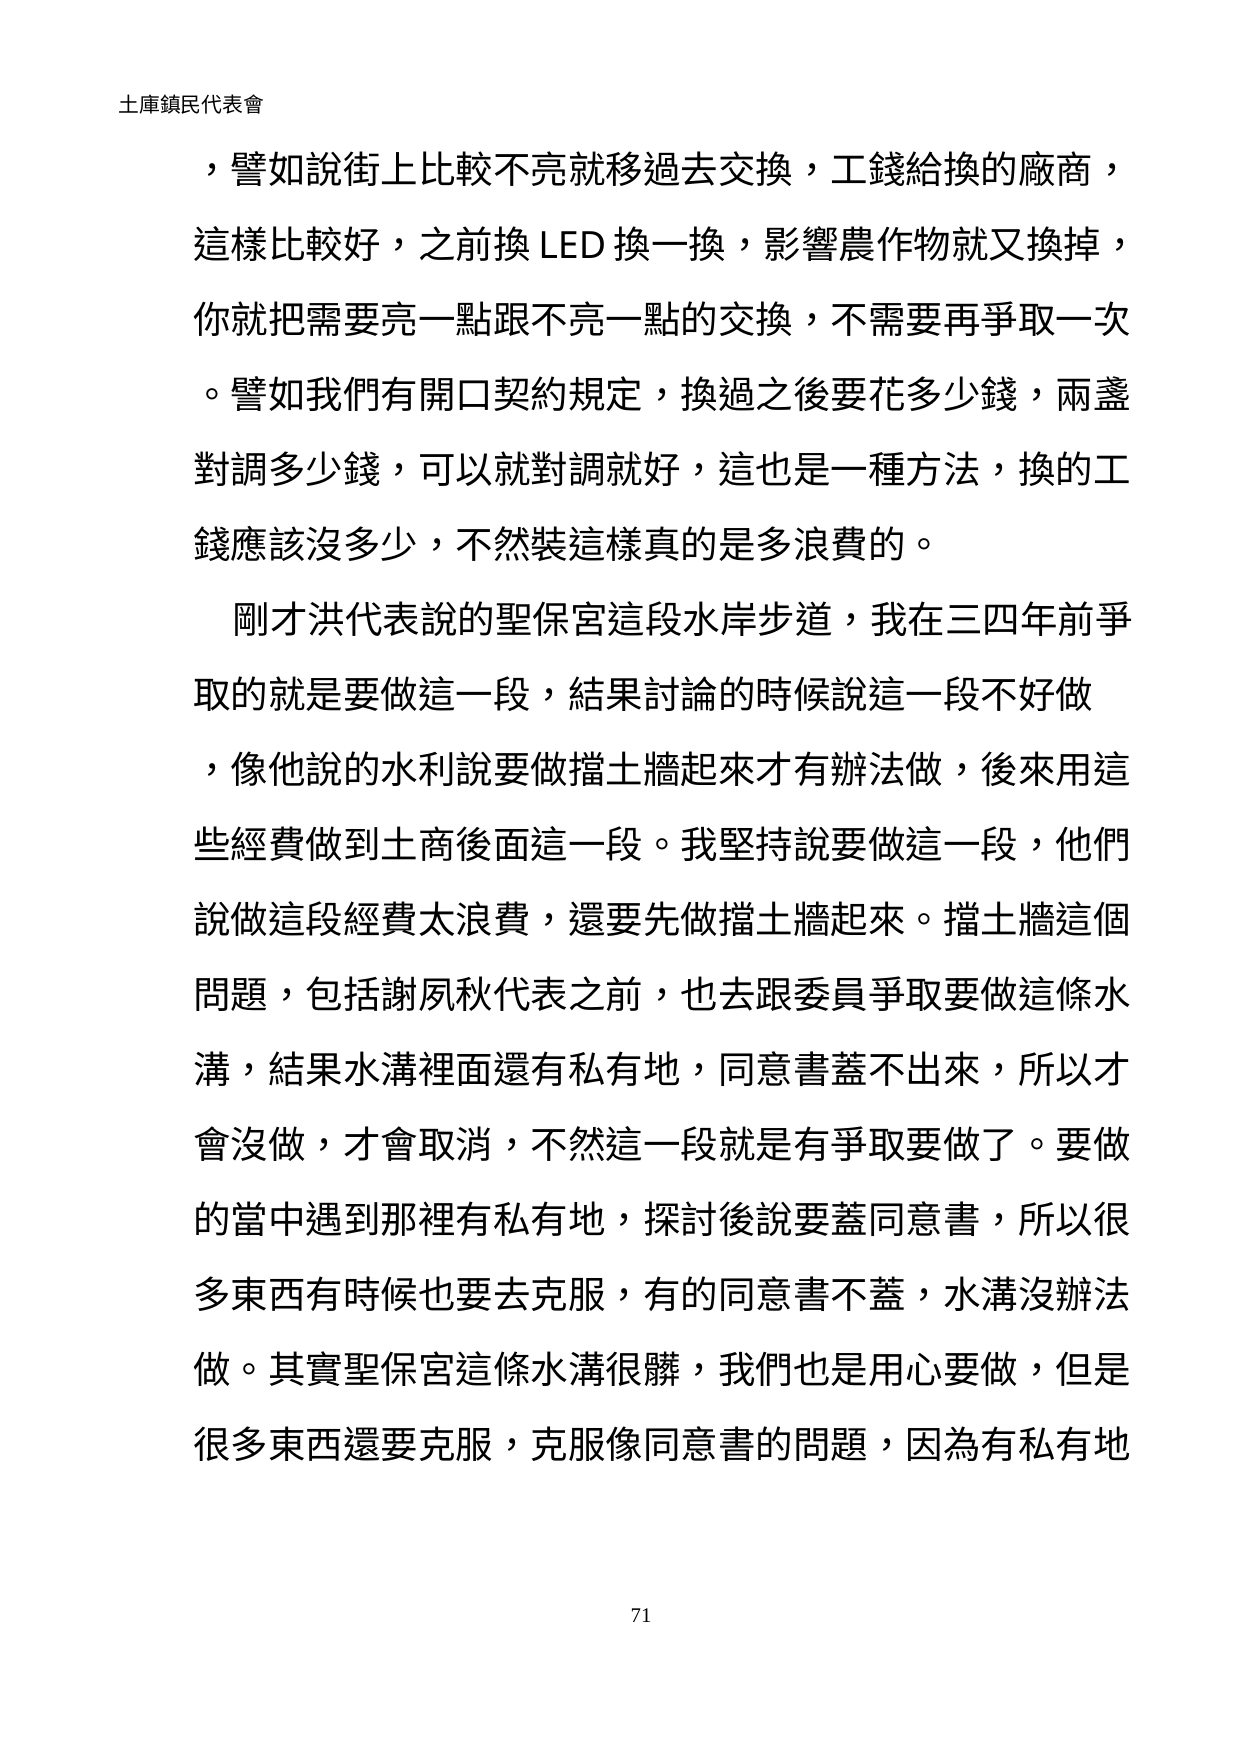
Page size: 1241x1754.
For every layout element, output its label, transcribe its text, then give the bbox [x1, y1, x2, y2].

text ，譬如說街上比較不亮就移過去交換，工錢給換的廠商，這樣比較好，之前換LED換一換，影響農作物就又換掉，你就把需要亮一點跟不亮一點的交換，不需要再爭取一次 [193, 129, 1163, 354]
text 。譬如我們有開口契約規定，換過之後要花多少錢，兩盞對調多少錢，可以就對調就好，這也是一種方法，換的工錢應該沒多少，不然裝這樣真的是多浪費的。 [193, 354, 1163, 579]
text ，像他說的水利說要做擋土牆起來才有辦法做，後來用這些經費做到土商後面這一段。我堅持說要做這一段，他們說做這段經費太浪費，還要先做擋土牆起來。擋土牆這個問題，包括謝夙秋代表之前，也去跟委員爭取要做這條水溝，結果水溝裡面還有私有地，同意書蓋不出來，所以才會沒做，才會取消，不然這一段就是有爭取要做了。要做的當中遇到那裡有私有地，探討後說要蓋同意書，所以很多東西有時候也要去克服，有的同意書不蓋，水溝沒辦法做。其實聖保宮這條水溝很髒，我們也是用心要做，但是很多東西還要克服，克服像同意書的問題，因為有私有地 [193, 729, 1163, 1479]
text 剛才洪代表說的聖保宮這段水岸步道，我在三四年前爭取的就是要做這一段，結果討論的時候說這一段不好做 [193, 579, 1163, 729]
